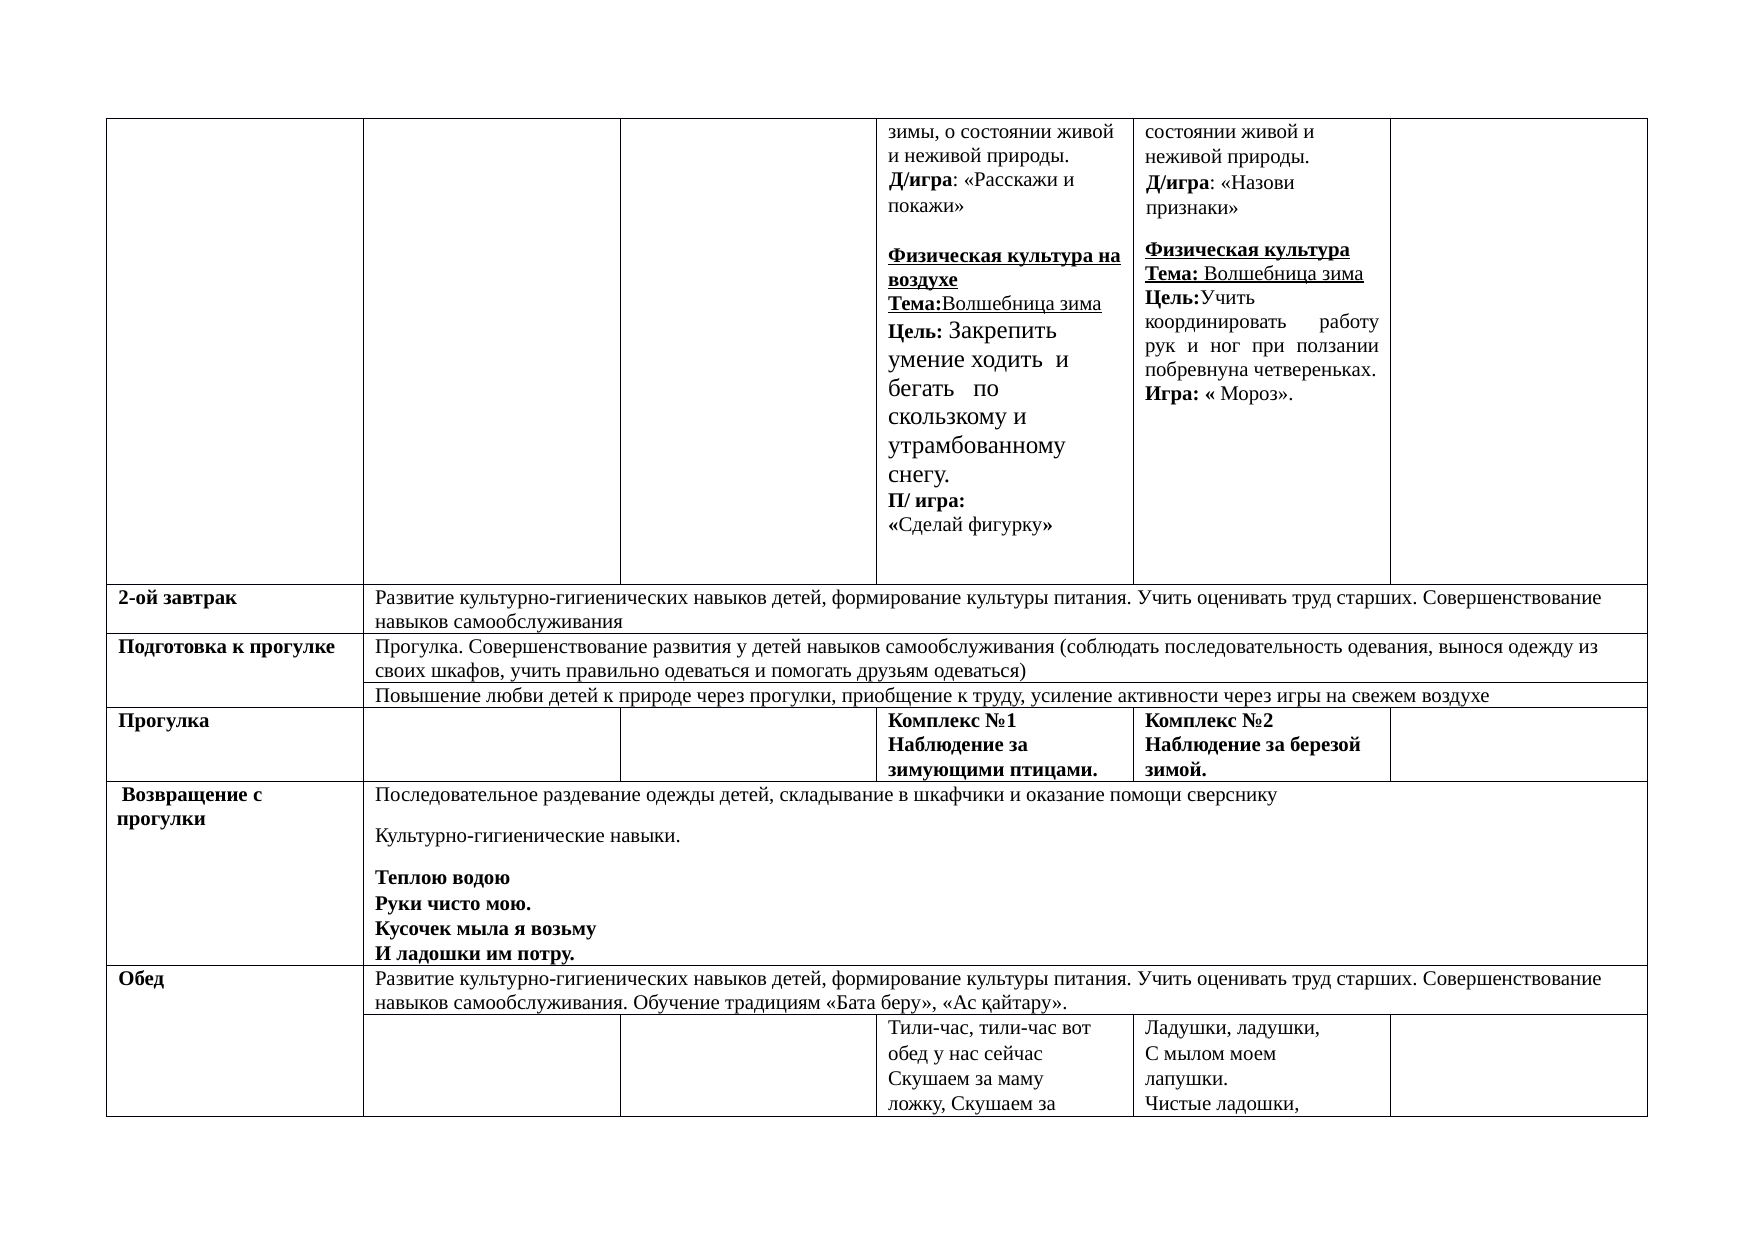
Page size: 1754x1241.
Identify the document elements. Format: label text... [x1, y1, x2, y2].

table_cell [107, 119, 363, 584]
table_cell Возвращение с прогулки [107, 782, 363, 965]
table_cell состоянии живой и неживой природы. Д/игра: «Назови признаки» Физическая культура Тема: Волшебница зима Цель:Учить координировать работу рук и ног при ползании побревнуна четвереньках. Игра: « Мороз». [1134, 119, 1390, 584]
table_cell Подготовка к прогулке [107, 634, 363, 707]
table_cell Прогулка [107, 708, 363, 781]
table_cell Прогулка. Совершенствование развития у детей навыков самообслуживания (соблюдать последовательность одевания, вынося одежду из своих шкафов, учить правильно одеваться и помогать друзьям одеваться) [364, 634, 1647, 682]
table_cell Развитие культурно-гигиенических навыков детей, формирование культуры питания. Учить оценивать труд старших. Совершенствование навыков самообслуживания [364, 585, 1647, 633]
table_cell [364, 1015, 620, 1116]
table_cell [364, 708, 620, 781]
table_cell [1391, 708, 1647, 781]
table_cell Повышение любви детей к природе через прогулки, приобщение к труду, усиление активности через игры на свежем воздухе [364, 683, 1647, 707]
table_cell 2-ой завтрак [107, 585, 363, 633]
table_cell Ладушки, ладушки, С мылом моем лапушки. Чистые ладошки, [1134, 1015, 1390, 1116]
table_cell зимы, о состоянии живой и неживой природы. Д/игра: «Расскажи и покажи» Физическая культура на воздухе Тема:Волшебница зима Цель: Закрепить умение ходить и бегать по скользкому и утрамбованному снегу. П/ игра: «Сделай фигурку» [877, 119, 1133, 584]
table_cell [621, 1015, 876, 1116]
table_cell [364, 119, 620, 584]
table_cell [1391, 119, 1647, 584]
table_cell Обед [107, 966, 363, 1116]
table_cell Развитие культурно-гигиенических навыков детей, формирование культуры питания. Учить оценивать труд старших. Совершенствование навыков самообслуживания. Обучение традициям «Бата беру», «Ас қайтару». [364, 966, 1647, 1014]
table_cell Тили-час, тили-час вот обед у нас сейчас Скушаем за маму ложку, Скушаем за [877, 1015, 1133, 1116]
table_cell [1391, 1015, 1647, 1116]
table_cell Комплекс №2 Наблюдение за березой зимой. [1134, 708, 1390, 781]
table_cell [621, 708, 876, 781]
table_cell Последовательное раздевание одежды детей, складывание в шкафчики и оказание помощи сверснику Культурно-гигиенические навыки. Теплою водою Руки чисто мою. Кусочек мыла я возьму И ладошки им потру. [364, 782, 1647, 965]
table_cell Комплекс №1 Наблюдение за зимующими птицами. [877, 708, 1133, 781]
table_cell [621, 119, 876, 584]
